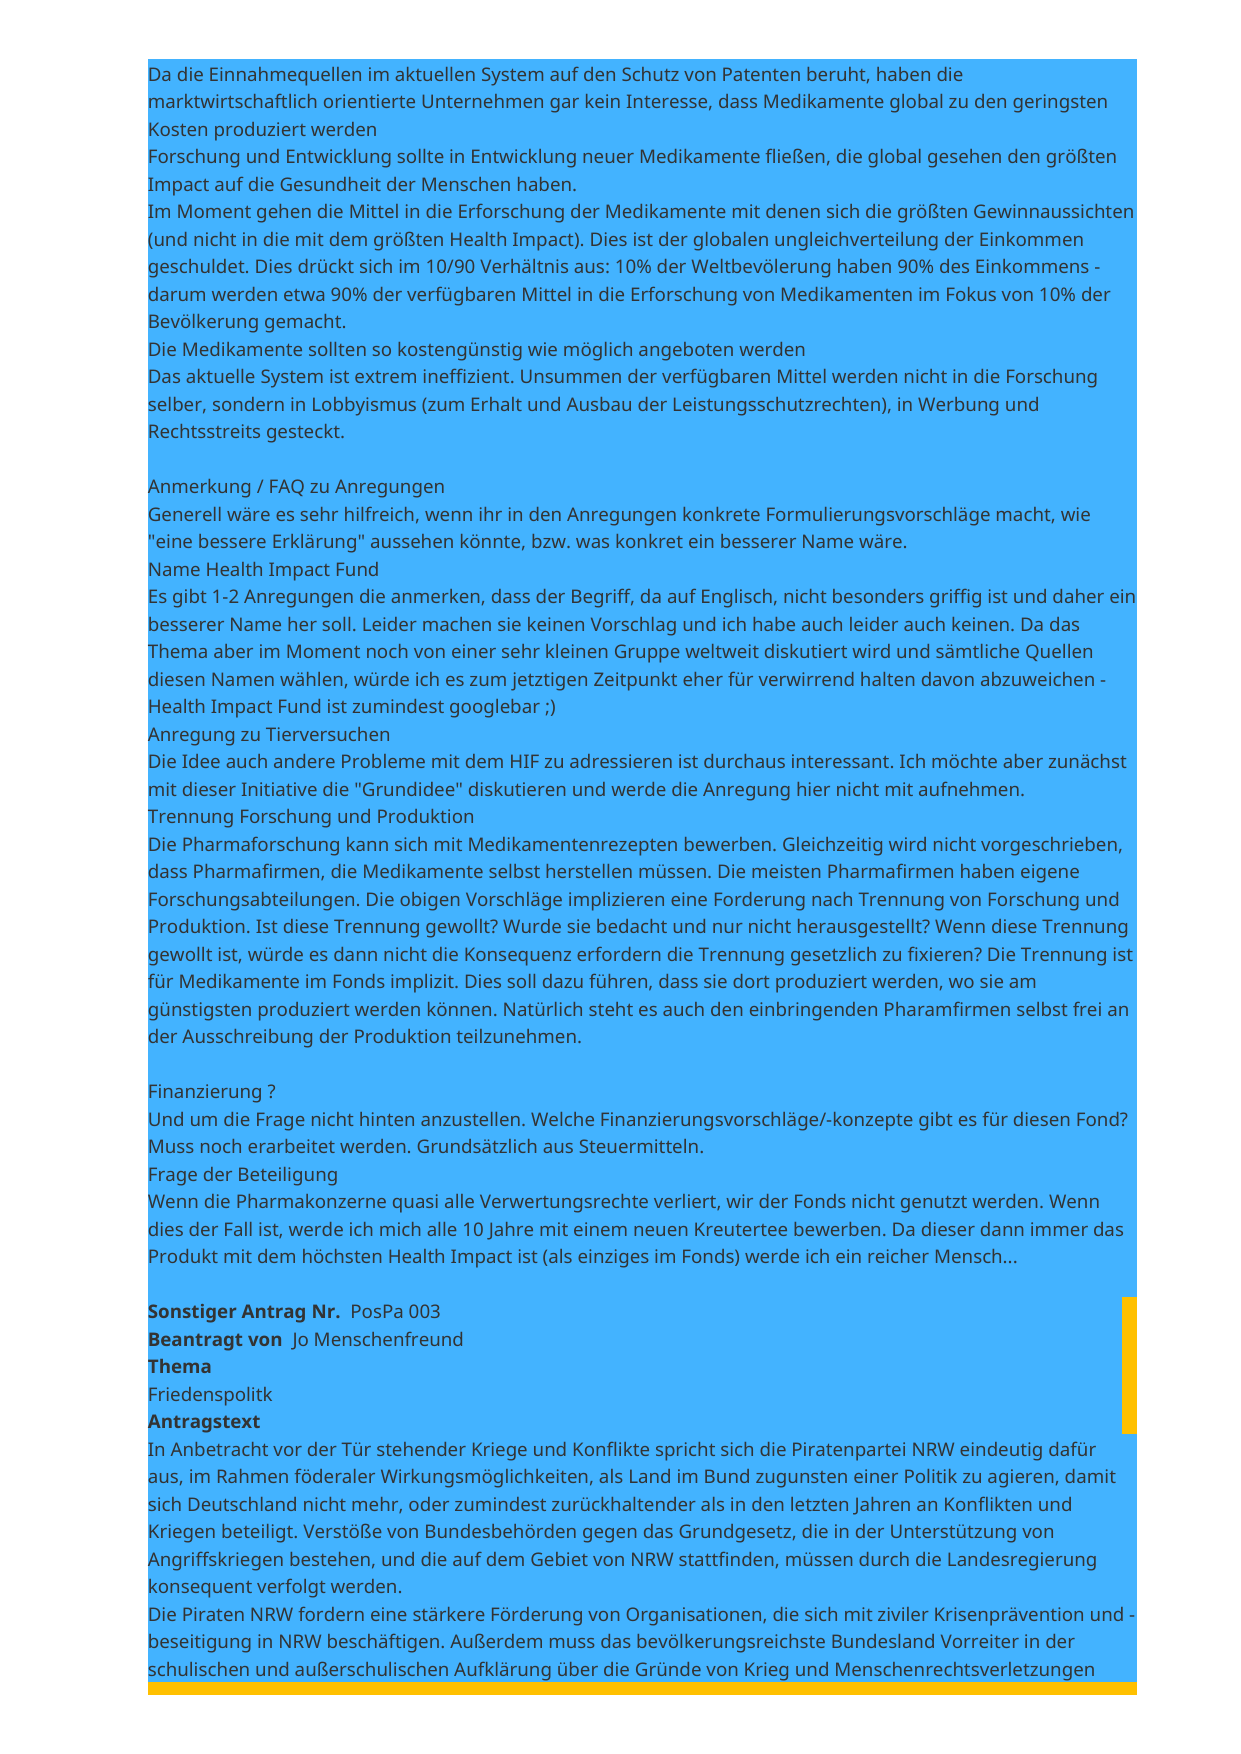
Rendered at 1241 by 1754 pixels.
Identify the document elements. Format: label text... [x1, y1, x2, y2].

text Die Pharmaforschung kann sich mit Medikamentenrezepten bewerben. Gleichzeitig wird nicht vorgeschrieben, dass Pharmafirmen, die Medikamente selbst herstellen müssen. Die meisten Pharmafirmen haben eigene Forschungsabteilungen. Die obigen Vorschläge implizieren eine Forderung nach Trennung von Forschung und Produktion. Ist diese Trennung gewollt? Wurde sie bedacht und nur nicht herausgestellt? Wenn diese Trennung gewollt ist, würde es dann nicht die Konsequenz erfordern die Trennung gesetzlich zu fixieren? Die Trennung ist für Medikamente im Fonds implizit. Dies soll dazu führen, dass sie dort produziert werden, wo sie am günstigsten produziert werden können. Natürlich steht es auch den einbringenden Pharamfirmen selbst frei an der Ausschreibung der Produktion teilzunehmen. [148, 829, 1137, 1049]
text Die Medikamente sollten so kostengünstig wie möglich angeboten werden [148, 334, 1137, 362]
text Name Health Impact Fund [148, 554, 1137, 582]
text Anmerkung / FAQ zu Anregungen [148, 472, 1137, 499]
text Die Idee auch andere Probleme mit dem HIF zu adressieren ist durchaus interessant. Ich möchte aber zunächst mit dieser Initiative die "Grundidee" diskutieren und werde die Anregung hier nicht mit aufnehmen. [148, 747, 1137, 802]
text Forschung und Entwicklung sollte in Entwicklung neuer Medikamente fließen, die global gesehen den größten Impact auf die Gesundheit der Menschen haben. [148, 142, 1137, 197]
text Thema [148, 1352, 1122, 1379]
text Generell wäre es sehr hilfreich, wenn ihr in den Anregungen konkrete Formulierungsvorschläge macht, wie "eine bessere Erklärung" aussehen könnte, bzw. was konkret ein besserer Name wäre. [148, 499, 1137, 554]
text In Anbetracht vor der Tür stehender Kriege und Konflikte spricht sich die Piratenpartei NRW eindeutig dafür aus, im Rahmen föderaler Wirkungsmöglichkeiten, als Land im Bund zugunsten einer Politik zu agieren, damit sich Deutschland nicht mehr, oder zumindest zurückhaltender als in den letzten Jahren an Konflikten und Kriegen beteiligt. Verstöße von Bundesbehörden gegen das Grundgesetz, die in der Unterstützung von Angriffskriegen bestehen, und die auf dem Gebiet von NRW stattfinden, müssen durch die Landesregierung konsequent verfolgt werden. [148, 1434, 1137, 1599]
text Und um die Frage nicht hinten anzustellen. Welche Finanzierungsvorschläge/-konzepte gibt es für diesen Fond? Muss noch erarbeitet werden. Grundsätzlich aus Steuermitteln. [148, 1104, 1137, 1159]
text Beantragt von Jo Menschenfreund [148, 1324, 1122, 1352]
text Die Piraten NRW fordern eine stärkere Förderung von Organisationen, die sich mit ziviler Krisenprävention und -beseitigung in NRW beschäftigen. Außerdem muss das bevölkerungsreichste Bundesland Vorreiter in der schulischen und außerschulischen Aufklärung über die Gründe von Krieg und Menschenrechtsverletzungen [148, 1599, 1137, 1682]
text Frage der Beteiligung [148, 1159, 1137, 1187]
text Anregung zu Tierversuchen [148, 719, 1137, 747]
text Trennung Forschung und Produktion [148, 802, 1137, 829]
text Es gibt 1-2 Anregungen die anmerken, dass der Begriff, da auf Englisch, nicht besonders griffig ist und daher ein besserer Name her soll. Leider machen sie keinen Vorschlag und ich habe auch leider auch keinen. Da das Thema aber im Moment noch von einer sehr kleinen Gruppe weltweit diskutiert wird und sämtliche Quellen diesen Namen wählen, würde ich es zum jetztigen Zeitpunkt eher für verwirrend halten davon abzuweichen - Health Impact Fund ist zumindest googlebar ;) [148, 582, 1137, 719]
text Friedenspolitk [148, 1379, 1122, 1407]
text Finanzierung ? [148, 1049, 1137, 1104]
text Antragstext [148, 1407, 1122, 1434]
text Wenn die Pharmakonzerne quasi alle Verwertungsrechte verliert, wir der Fonds nicht genutzt werden. Wenn dies der Fall ist, werde ich mich alle 10 Jahre mit einem neuen Kreutertee bewerben. Da dieser dann immer das Produkt mit dem höchsten Health Impact ist (als einziges im Fonds) werde ich ein reicher Mensch... [148, 1187, 1137, 1269]
text Sonstiger Antrag Nr. PosPa 003 [148, 1297, 1122, 1324]
text Das aktuelle System ist extrem ineffizient. Unsummen der verfügbaren Mittel werden nicht in die Forschung selber, sondern in Lobbyismus (zum Erhalt und Ausbau der Leistungsschutzrechten), in Werbung und Rechtsstreits gesteckt. [148, 362, 1137, 444]
text Im Moment gehen die Mittel in die Erforschung der Medikamente mit denen sich die größten Gewinnaussichten (und nicht in die mit dem größten Health Impact). Dies ist der globalen ungleichverteilung der Einkommen geschuldet. Dies drückt sich im 10/90 Verhältnis aus: 10% der Weltbevölerung haben 90% des Einkommens - darum werden etwa 90% der verfügbaren Mittel in die Erforschung von Medikamenten im Fokus von 10% der Bevölkerung gemacht. [148, 197, 1137, 334]
text Da die Einnahmequellen im aktuellen System auf den Schutz von Patenten beruht, haben die marktwirtschaftlich orientierte Unternehmen gar kein Interesse, dass Medikamente global zu den geringsten Kosten produziert werden [148, 59, 1137, 142]
